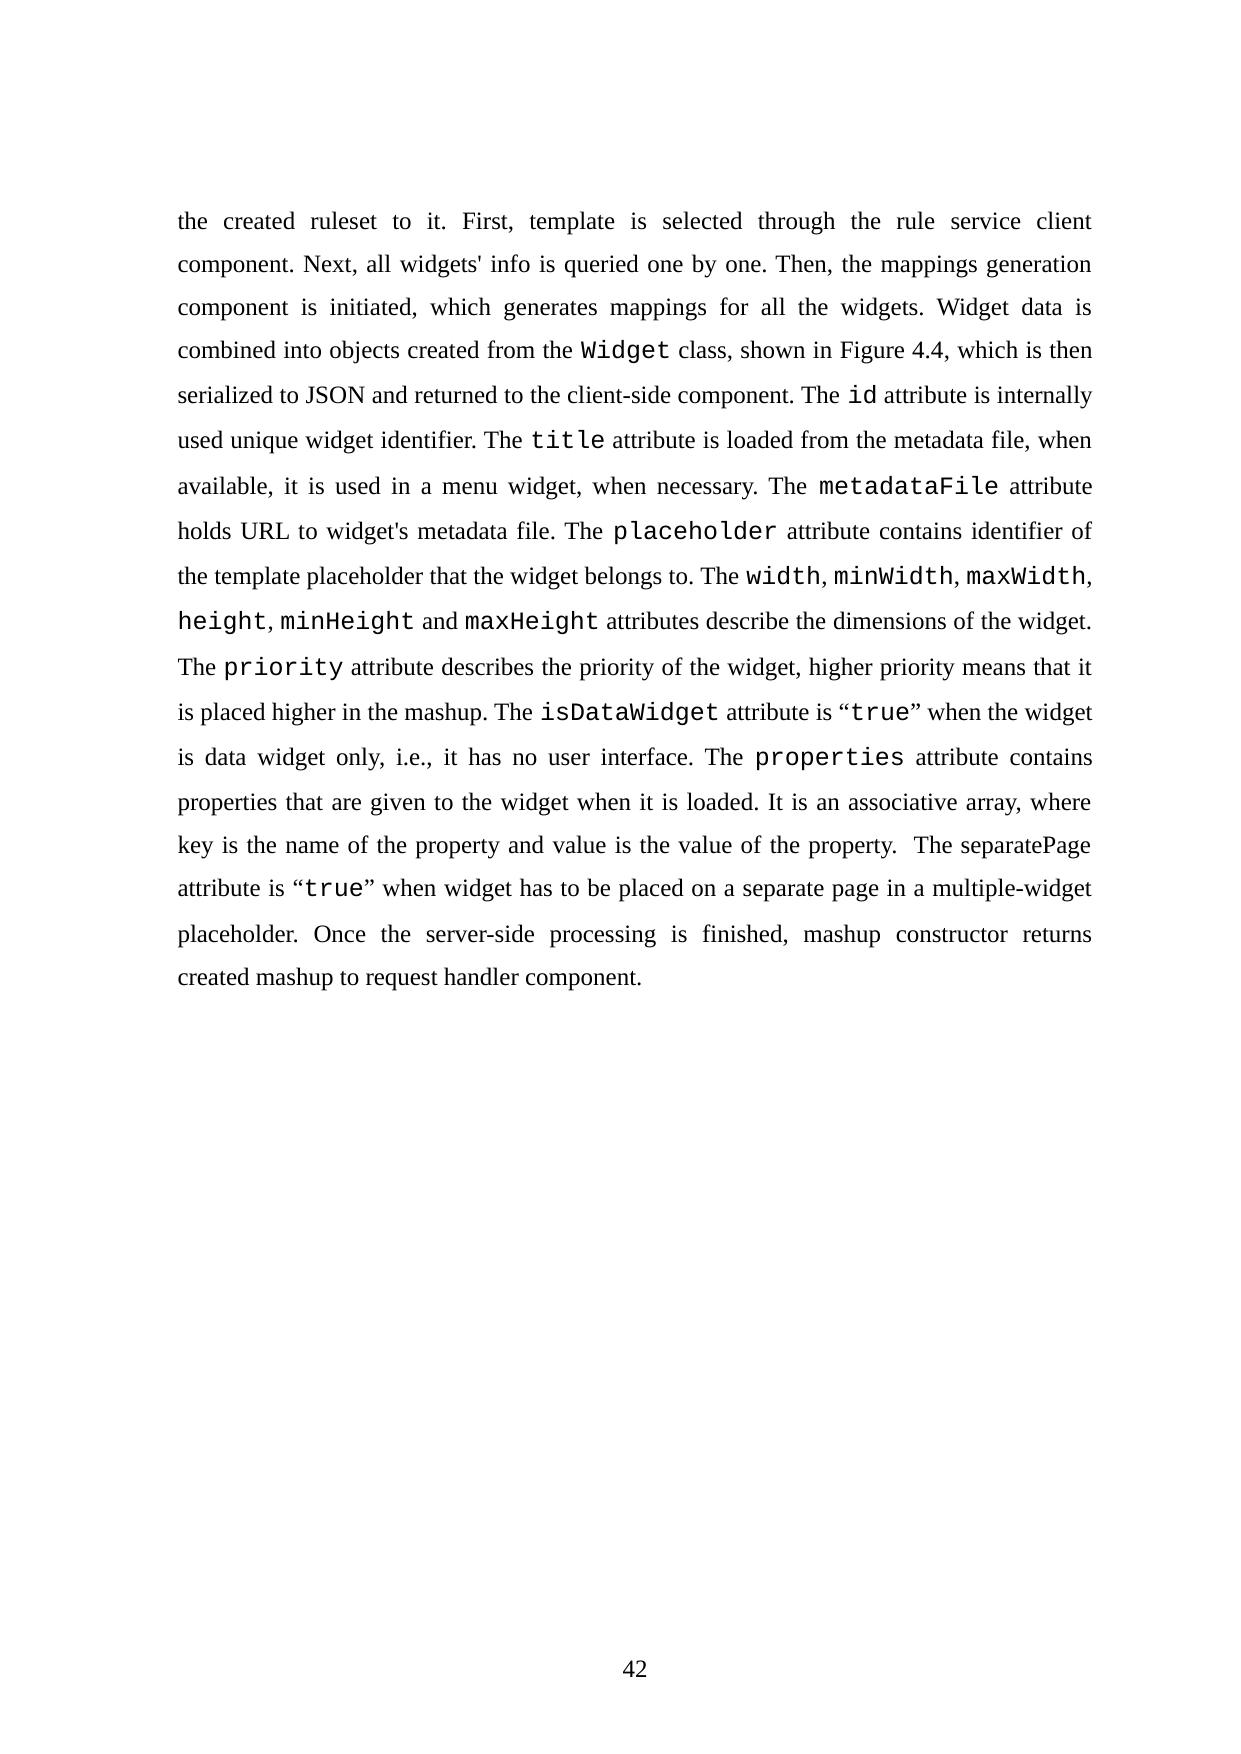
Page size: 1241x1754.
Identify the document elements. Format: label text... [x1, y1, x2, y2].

text the created ruleset to it. First, template is selected through the rule service client component. Next, all widgets' info is queried one by one. Then, the mappings generation component is initiated, which generates mappings for all the widgets. Widget data is combined into objects created from the Widget class, shown in Figure 4.4, which is then serialized to JSON and returned to the client-side component. The id attribute is internally used unique widget identifier. The title attribute is loaded from the metadata file, when available, it is used in a menu widget, when necessary. The metadataFile attribute holds URL to widget's metadata file. The placeholder attribute contains identifier of the template placeholder that the widget belongs to. The width, minWidth, maxWidth, height, minHeight and maxHeight attributes describe the dimensions of the widget. The priority attribute describes the priority of the widget, higher priority means that it is placed higher in the mashup. The isDataWidget attribute is “true” when the widget is data widget only, i.e., it has no user interface. The properties attribute contains properties that are given to the widget when it is loaded. It is an associative array, where key is the name of the property and value is the value of the property. The separatePage attribute is “true” when widget has to be placed on a separate page in a multiple-widget placeholder. Once the server-side processing is finished, mashup constructor returns created mashup to request handler component. [177, 206, 1093, 991]
